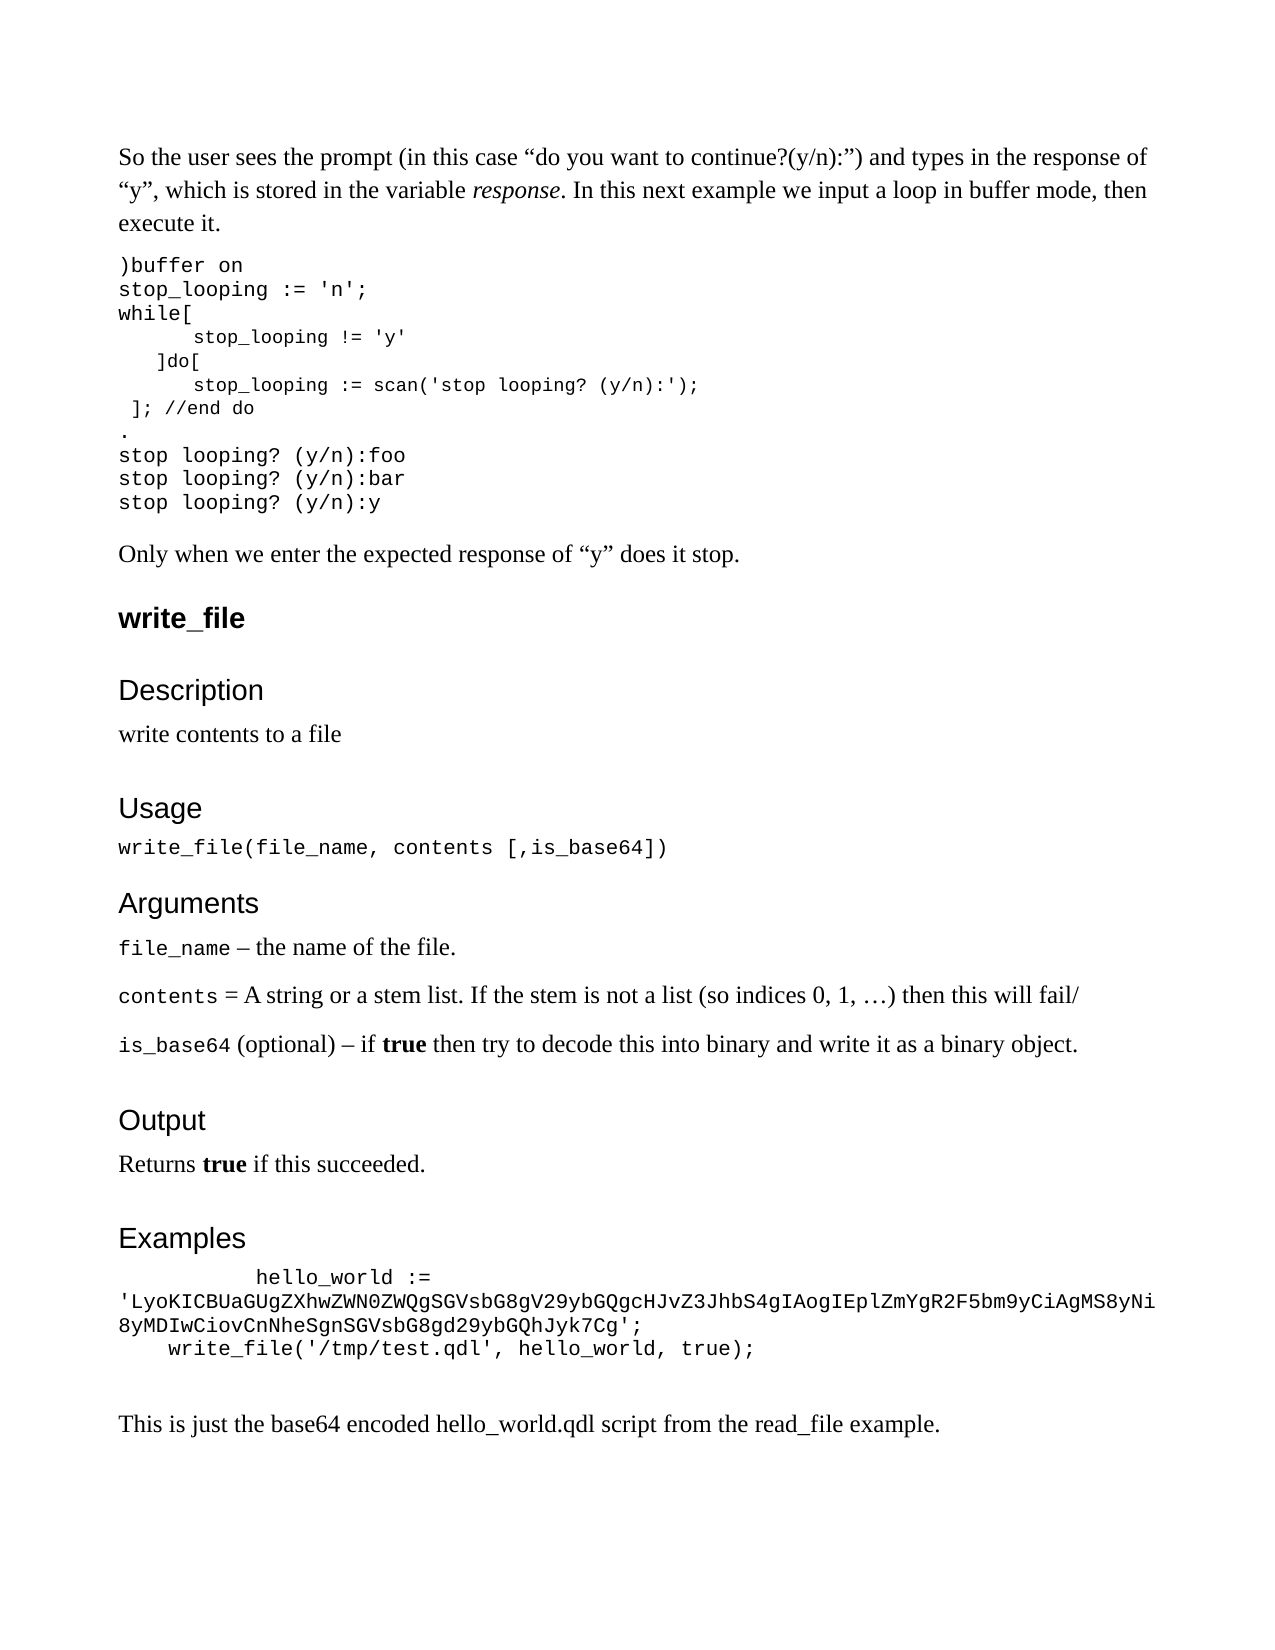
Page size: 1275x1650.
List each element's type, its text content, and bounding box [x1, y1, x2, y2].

text Returns true if this succeeded. [118, 1149, 1157, 1177]
text while[ [118, 303, 1157, 326]
text Only when we enter the expected response of “y” does it stop. [118, 539, 1157, 568]
text ]do[ [118, 350, 1157, 374]
text This is just the base64 encoded hello_world.qdl script from the read_file example. [118, 1409, 1157, 1438]
text is_base64 (optional) – if true then try to decode this into binary and write it as a binary object. [118, 1029, 1157, 1059]
text write_file('/tmp/test.qdl', hello_world, true); [118, 1338, 1157, 1362]
text stop looping? (y/n):foo [118, 444, 1157, 468]
text write contents to a file [118, 719, 1157, 747]
subtitle Arguments [118, 886, 1157, 919]
text file_name – the name of the file. [118, 932, 1157, 962]
subtitle Usage [118, 791, 1157, 825]
text . [118, 421, 1157, 444]
subtitle Examples [118, 1221, 1157, 1255]
text )buffer on [118, 255, 1157, 279]
text ]; //end do [118, 397, 1157, 421]
subtitle Description [118, 673, 1157, 706]
subtitle Output [118, 1103, 1157, 1136]
text hello_world := 'LyoKICBUaGUgZXhwZWN0ZWQgSGVsbG8gV29ybGQgcHJvZ3JhbS4gIAogIEplZmYgR2F5bm9yCiAgMS8yNi8yMDIwCiovCnNheSgnSGVsbG8gd29ybGQhJyk7Cg'; [118, 1267, 1157, 1338]
text stop looping? (y/n):bar [118, 468, 1157, 492]
text write_file(file_name, contents [,is_base64]) [118, 837, 1157, 861]
subtitle write_file [118, 601, 1157, 635]
text contents = A string or a stem list. If the stem is not a list (so indices 0, 1, …) then this will fail/ [118, 981, 1157, 1010]
text So the user sees the prompt (in this case “do you want to continue?(y/n):”) and types in the response of “y”, which is stored in the variable response. In this next example we input a loop in buffer mode, then execute it. [118, 142, 1157, 237]
text stop_looping := 'n'; [118, 279, 1157, 303]
text stop_looping := scan('stop looping? (y/n):'); [118, 374, 1157, 397]
text stop looping? (y/n):y [118, 492, 1157, 516]
text stop_looping != 'y' [118, 326, 1157, 350]
